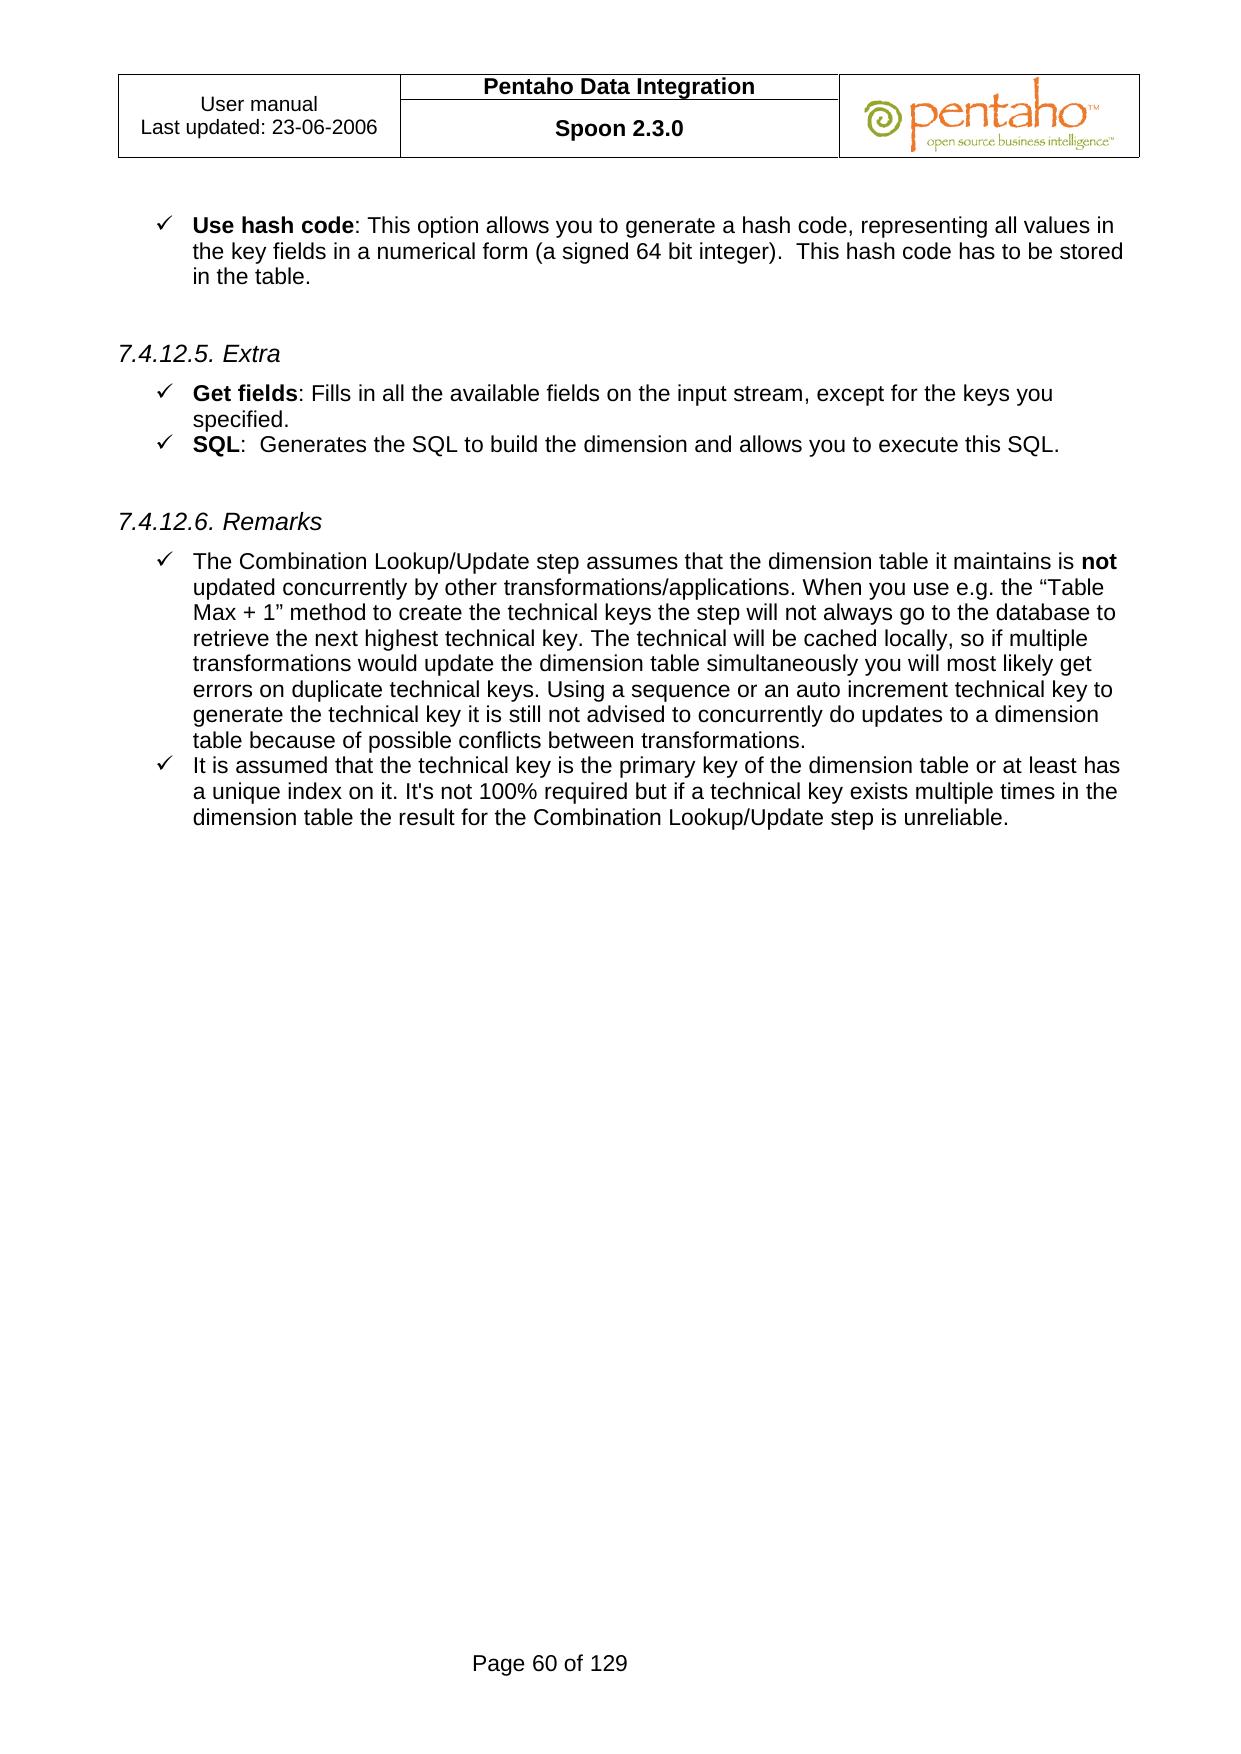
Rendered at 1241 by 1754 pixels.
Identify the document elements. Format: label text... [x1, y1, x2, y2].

list SQL: Generates the SQL to build the dimension and allows you to execute this SQL. [155, 432, 1137, 457]
list Get fields: Fills in all the available fields on the input stream, except for the keys you specified. [155, 381, 1137, 432]
list It is assumed that the technical key is the primary key of the dimension table or at least has a unique index on it. It's not 100% required but if a technical key exists multiple times in the dimension table the result for the Combination Lookup/Update step is unreliable. [155, 753, 1137, 830]
subtitle Remarks [117, 508, 1137, 536]
subtitle Extra [117, 340, 1137, 368]
list Use hash code: This option allows you to generate a hash code, representing all values in the key fields in a numerical form (a signed 64 bit integer). This hash code has to be stored in the table. [155, 213, 1137, 289]
list The Combination Lookup/Update step assumes that the dimension table it maintains is not updated concurrently by other transformations/applications. When you use e.g. the “Table Max + 1” method to create the technical keys the step will not always go to the database to retrieve the next highest technical key. The technical will be cached locally, so if multiple transformations would update the dimension table simultaneously you will most likely get errors on duplicate technical keys. Using a sequence or an auto increment technical key to generate the technical key it is still not advised to concurrently do updates to a dimension table because of possible conflicts between transformations. [155, 548, 1137, 753]
